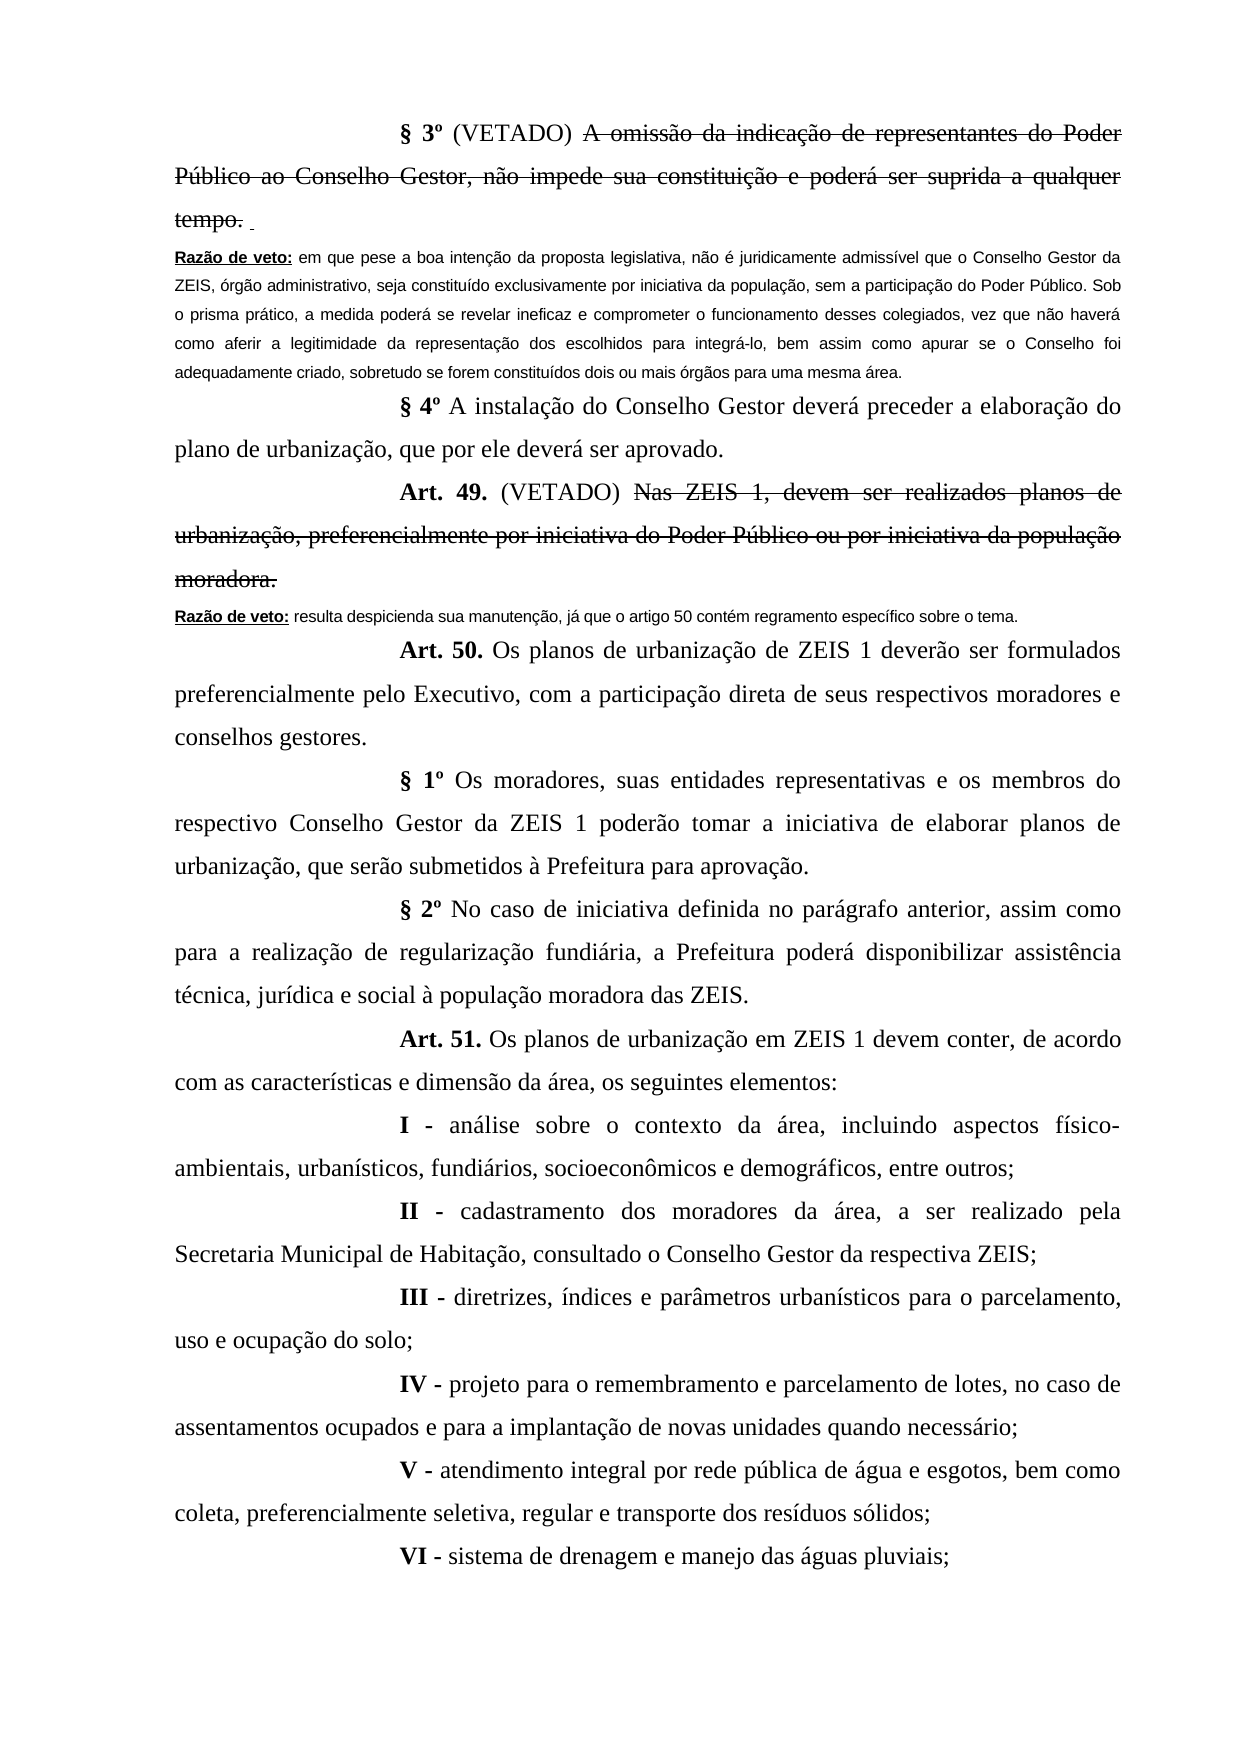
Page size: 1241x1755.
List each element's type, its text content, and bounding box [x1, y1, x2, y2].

text II - cadastramento dos moradores da área, a ser realizado pela Secretaria Municipal de Habitação, consultado o Conselho Gestor da respectiva ZEIS; [174, 1196, 1122, 1268]
text V - atendimento integral por rede pública de água e esgotos, bem como coleta, preferencialmente seletiva, regular e transporte dos resíduos sólidos; [174, 1455, 1122, 1527]
text Razão de veto: resulta despicienda sua manutenção, já que o artigo 50 contém regramento específico sobre o tema. [174, 607, 1122, 626]
text I - análise sobre o contexto da área, incluindo aspectos físico-ambientais, urbanísticos, fundiários, socioeconômicos e demográficos, entre outros; [174, 1110, 1122, 1182]
text § 2º No caso de iniciativa definida no parágrafo anterior, assim como para a realização de regularização fundiária, a Prefeitura poderá disponibilizar assistência técnica, jurídica e social à população moradora das ZEIS. [174, 894, 1122, 1009]
text Art. 49. (VETADO) Nas ZEIS 1, devem ser realizados planos de urbanização, preferencialmente por iniciativa do Poder Público ou por iniciativa da população moradora. [174, 477, 1122, 592]
text IV - projeto para o remembramento e parcelamento de lotes, no caso de assentamentos ocupados e para a implantação de novas unidades quando necessário; [174, 1369, 1122, 1441]
text III - diretrizes, índices e parâmetros urbanísticos para o parcelamento, uso e ocupação do solo; [174, 1282, 1122, 1354]
text VI - sistema de drenagem e manejo das águas pluviais; [174, 1541, 1122, 1570]
text Art. 51. Os planos de urbanização em ZEIS 1 devem conter, de acordo com as características e dimensão da área, os seguintes elementos: [174, 1024, 1122, 1096]
text Razão de veto: em que pese a boa intenção da proposta legislativa, não é juridicamente admissível que o Conselho Gestor da ZEIS, órgão administrativo, seja constituído exclusivamente por iniciativa da população, sem a participação do Poder Público. Sob o prisma prático, a medida poderá se revelar ineficaz e comprometer o funcionamento desses colegiados, vez que não haverá como aferir a legitimidade da representação dos escolhidos para integrá-lo, bem assim como apurar se o Conselho foi adequadamente criado, sobretudo se forem constituídos dois ou mais órgãos para uma mesma área. [174, 247, 1122, 382]
text Art. 50. Os planos de urbanização de ZEIS 1 deverão ser formulados preferencialmente pelo Executivo, com a participação direta de seus respectivos moradores e conselhos gestores. [174, 636, 1122, 751]
text § 4º A instalação do Conselho Gestor deverá preceder a elaboração do plano de urbanização, que por ele deverá ser aprovado. [174, 391, 1122, 463]
text § 1º Os moradores, suas entidades representativas e os membros do respectivo Conselho Gestor da ZEIS 1 poderão tomar a iniciativa de elaborar planos de urbanização, que serão submetidos à Prefeitura para aprovação. [174, 765, 1122, 880]
text § 3º (VETADO) A omissão da indicação de representantes do Poder Público ao Conselho Gestor, não impede sua constituição e poderá ser suprida a qualquer tempo. [174, 118, 1122, 233]
